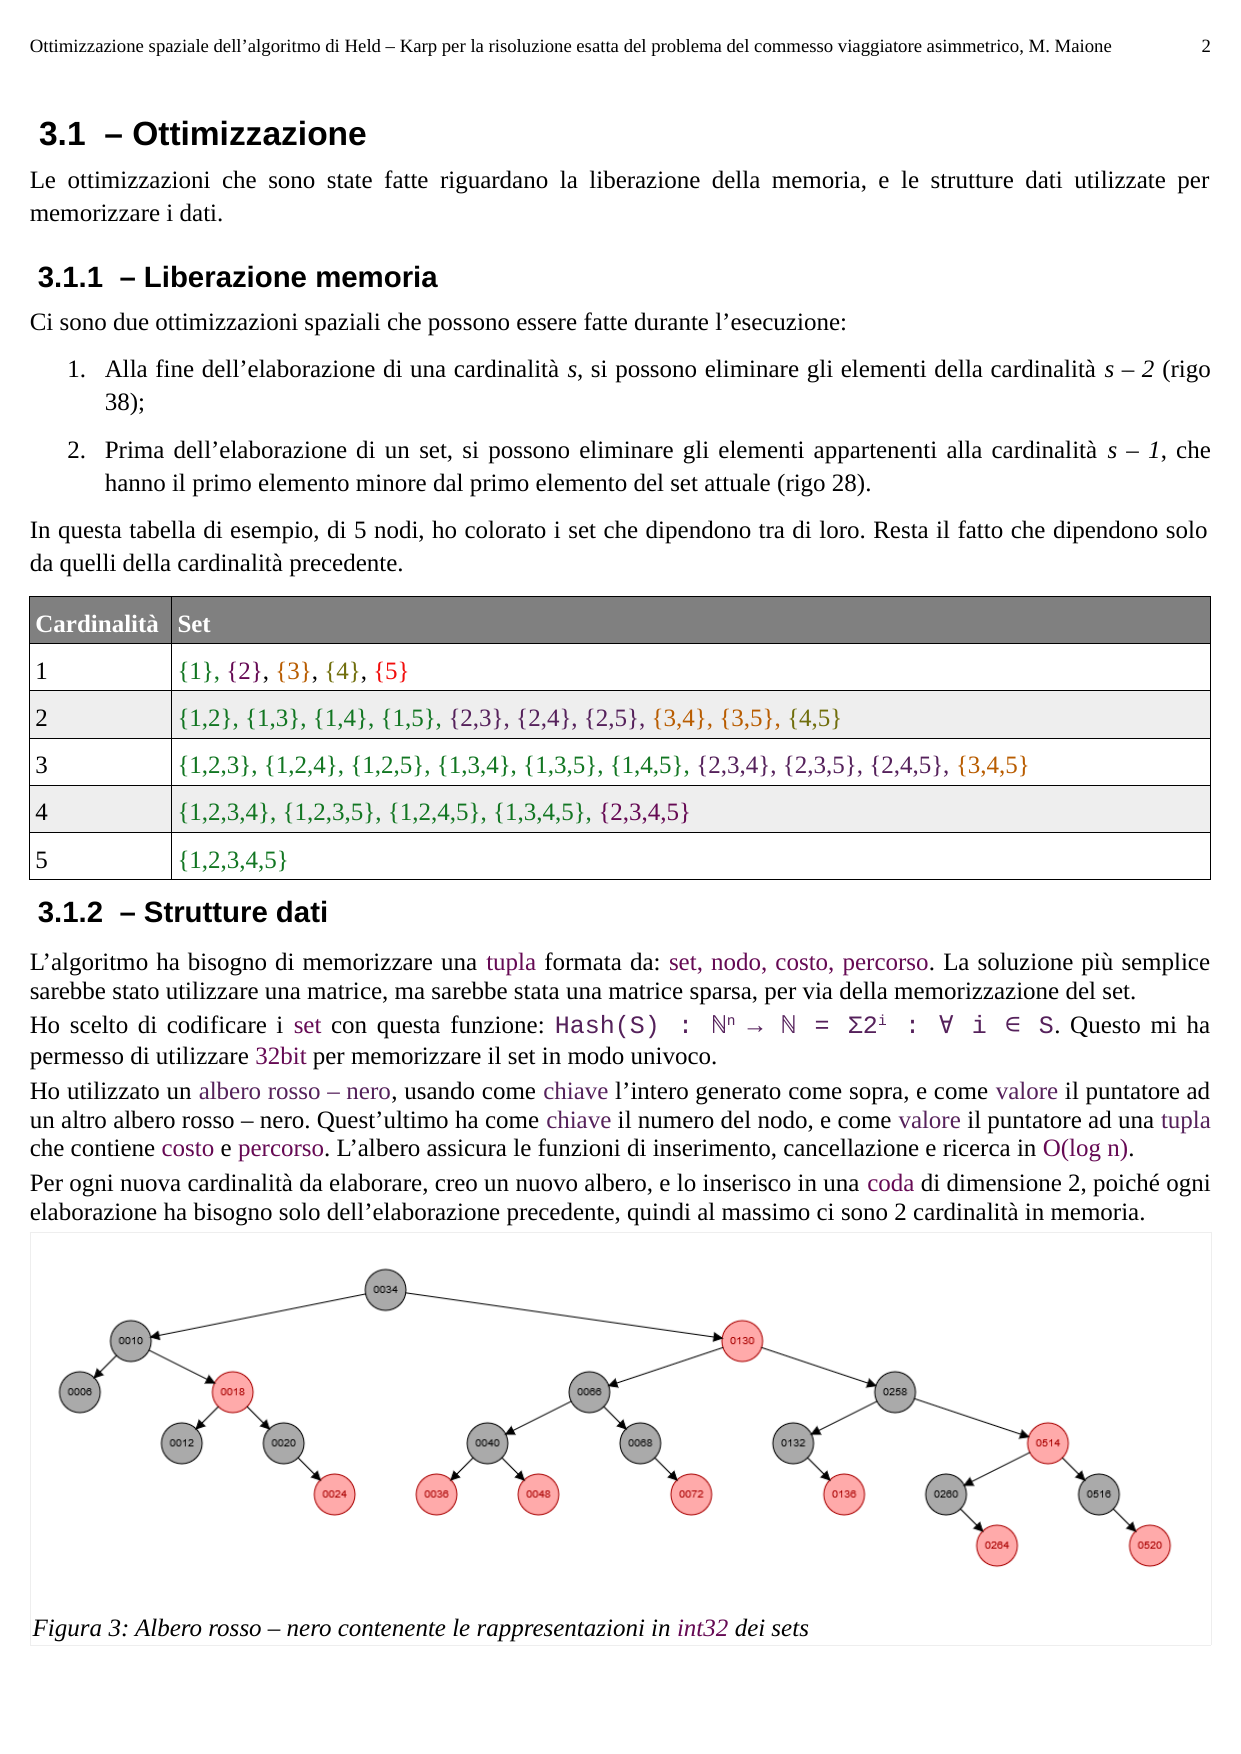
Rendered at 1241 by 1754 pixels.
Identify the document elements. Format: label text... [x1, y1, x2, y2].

table_cell {1,2,3,4}, {1,2,3,5}, {1,2,4,5}, {1,3,4,5}, {2,3,4,5} [172, 786, 1210, 832]
table_header Cardinalità [30, 597, 171, 643]
table_cell 4 [30, 786, 171, 832]
text Ho utilizzato un albero rosso – nero, usando come chiave l’intero generato come sopra, e come valore il puntatore ad un altro albero rosso – nero. Quest’ultimo ha come chiave il numero del nodo, e come valore il puntatore ad una tupla che contiene costo e percorso. L’albero assicura le funzioni di inserimento, cancellazione e ricerca in O(log n). [29, 1076, 1211, 1162]
list Prima dell’elaborazione di un set, si possono eliminare gli elementi appartenenti alla cardinalità s – 1, che hanno il primo elemento minore dal primo elemento del set attuale (rigo 28). [67, 435, 1211, 497]
table_cell {1,2,3,4,5} [172, 833, 1210, 879]
table_cell 2 [30, 691, 171, 738]
subtitle Ottimizzazione [29, 114, 1211, 153]
table_cell {1,2}, {1,3}, {1,4}, {1,5}, {2,3}, {2,4}, {2,5}, {3,4}, {3,5}, {4,5} [172, 691, 1210, 738]
text In questa tabella di esempio, di 5 nodi, ho colorato i set che dipendono tra di loro. Resta il fatto che dipendono solo da quelli della cardinalità precedente. [29, 515, 1211, 577]
table_header Set [172, 597, 1210, 643]
subtitle Strutture dati [29, 895, 1211, 928]
text Per ogni nuova cardinalità da elaborare, creo un nuovo albero, e lo inserisco in una coda di dimensione 2, poiché ogni elaborazione ha bisogno solo dell’elaborazione precedente, quindi al massimo ci sono 2 cardinalità in memoria. [29, 1168, 1211, 1226]
table_cell 3 [30, 739, 171, 785]
text L’algoritmo ha bisogno di memorizzare una tupla formata da: set, nodo, costo, percorso. La soluzione più semplice sarebbe stato utilizzare una matrice, ma sarebbe stata una matrice sparsa, per via della memorizzazione del set. [29, 947, 1211, 1004]
text Ci sono due ottimizzazioni spaziali che possono essere fatte durante l’esecuzione: [29, 307, 1211, 335]
table_cell 5 [30, 833, 171, 879]
table_cell 1 [30, 644, 171, 690]
subtitle Liberazione memoria [29, 260, 1211, 294]
list Alla fine dell’elaborazione di una cardinalità s, si possono eliminare gli elementi della cardinalità s – 2 (rigo 38); [67, 354, 1211, 416]
text Le ottimizzazioni che sono state fatte riguardano la liberazione della memoria, e le strutture dati utilizzate per memorizzare i dati. [29, 165, 1211, 227]
table_cell {1}, {2}, {3}, {4}, {5} [172, 644, 1210, 690]
text Figura 3: Albero rosso – nero contenente le rappresentazioni in int32 dei sets [32, 1608, 1208, 1642]
picture [32, 1247, 1208, 1608]
table_cell {1,2,3}, {1,2,4}, {1,2,5}, {1,3,4}, {1,3,5}, {1,4,5}, {2,3,4}, {2,3,5}, {2,4,5}, {3,4,5} [172, 739, 1210, 785]
text Ho scelto di codificare i set con questa funzione: Hash(S) : ℕn → ℕ = Σ2i : ∀ i ∈ S. Questo mi ha permesso di utilizzare 32bit per memorizzare il set in modo univoco. [29, 1010, 1211, 1070]
